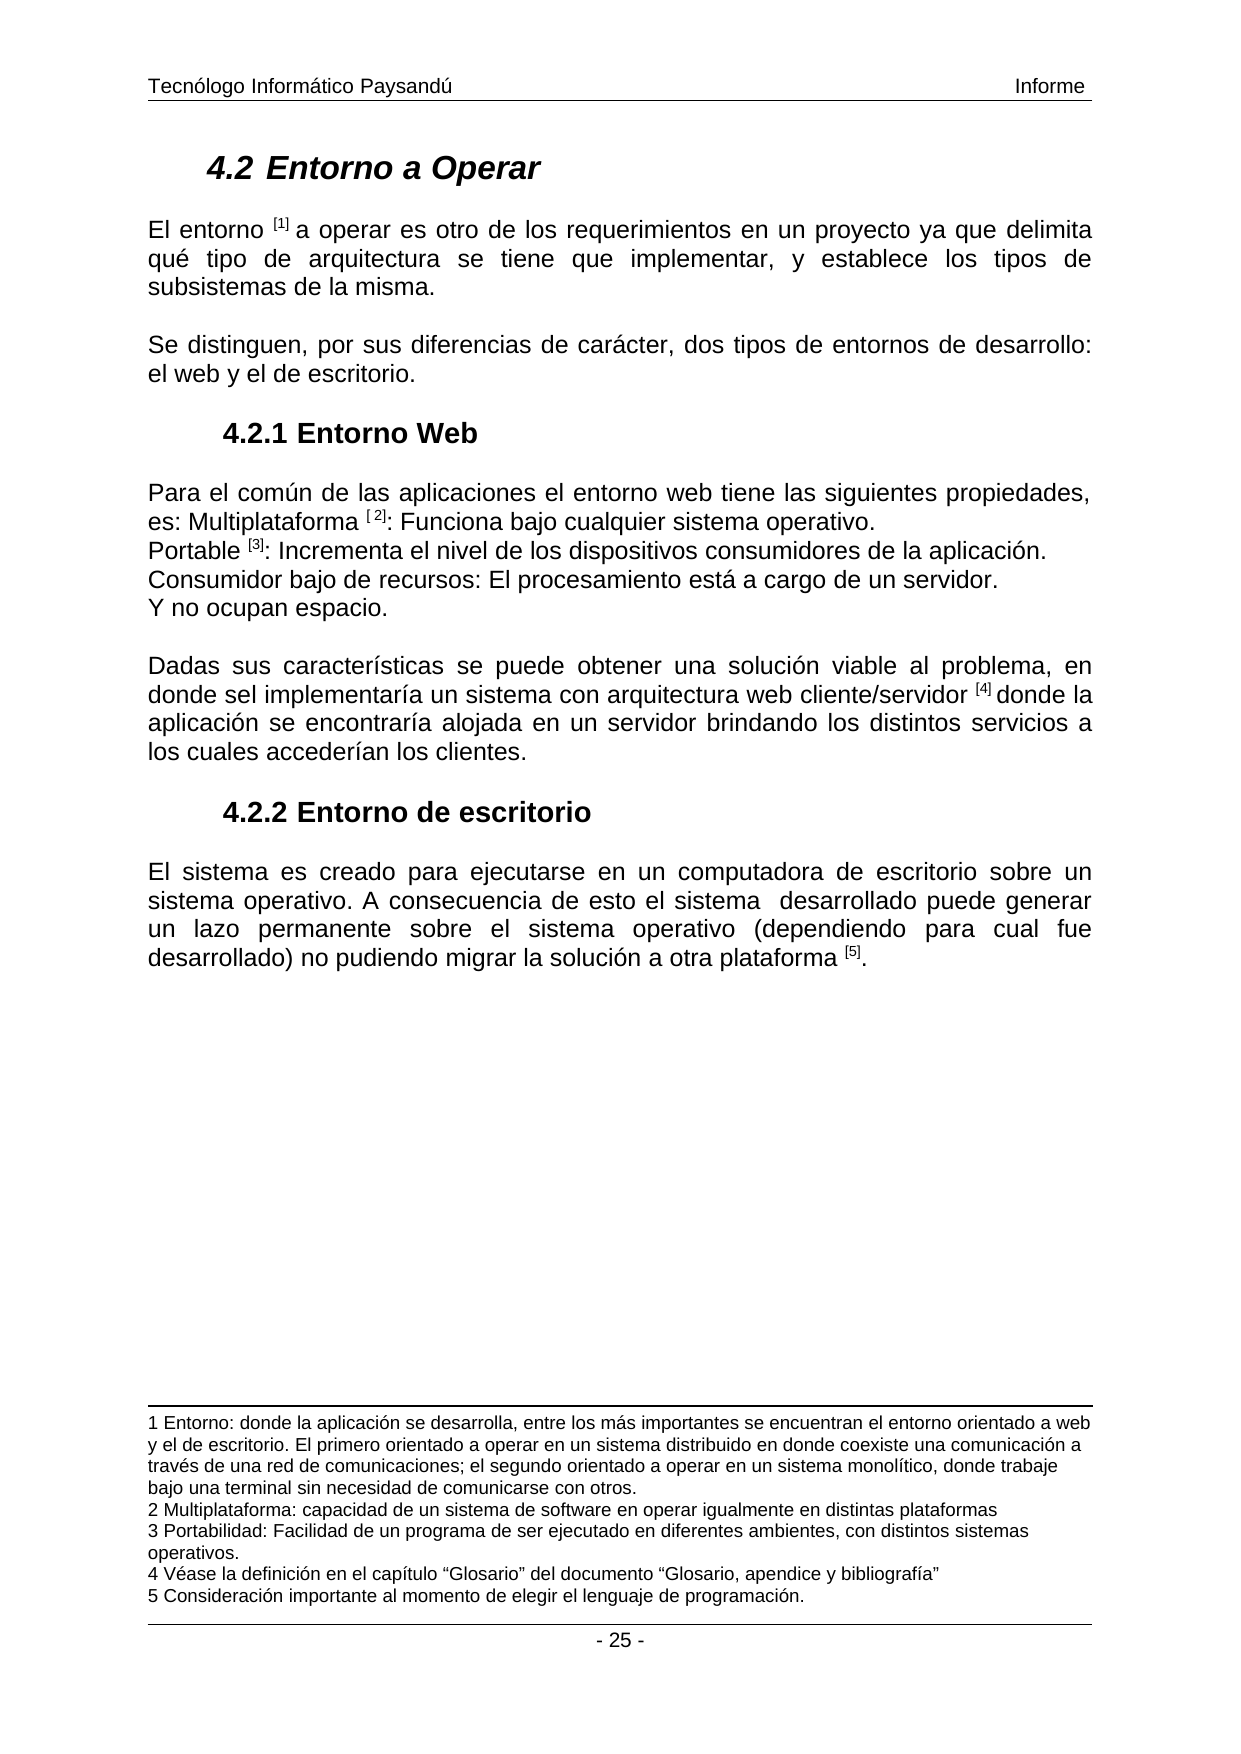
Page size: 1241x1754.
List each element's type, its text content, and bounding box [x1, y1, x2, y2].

subtitle Entorno Web [223, 416, 1092, 450]
list Portable []: Incrementa el nivel de los dispositivos consumidores de la aplicación. [148, 536, 1092, 565]
text El entorno [] a operar es otro de los requerimientos en un proyecto ya que delimita qué tipo de arquitectura se tiene que implementar, y establece los tipos de subsistemas de la misma. [148, 215, 1092, 301]
list Y no ocupan espacio. [148, 593, 1092, 622]
text Véase la definición en el capítulo “Glosario” del documento “Glosario, apendice y bibliografía” [148, 1563, 1092, 1585]
text Entorno: donde la aplicación se desarrolla, entre los más importantes se encuentran el entorno orientado a web y el de escritorio. El primero orientado a operar en un sistema distribuido en donde coexiste una comunicación a través de una red de comunicaciones; el segundo orientado a operar en un sistema monolítico, donde trabaje bajo una terminal sin necesidad de comunicarse con otros. [148, 1412, 1092, 1498]
subtitle Entorno de escritorio [223, 795, 1092, 828]
text Multiplataforma: capacidad de un sistema de software en operar igualmente en distintas plataformas [148, 1498, 1092, 1520]
text Para el común de las aplicaciones el entorno web tiene las siguientes propiedades, es: Multiplataforma [ ]: Funciona bajo cualquier sistema operativo. [148, 478, 1092, 536]
subtitle Entorno a Operar [207, 148, 1092, 186]
text El sistema es creado para ejecutarse en un computadora de escritorio sobre un sistema operativo. A consecuencia de esto el sistema desarrollado puede generar un lazo permanente sobre el sistema operativo (dependiendo para cual fue desarrollado) no pudiendo migrar la solución a otra plataforma []. [148, 857, 1092, 972]
text Consideración importante al momento de elegir el lenguaje de programación. [148, 1585, 1092, 1606]
text Dadas sus características se puede obtener una solución viable al problema, en donde sel implementaría un sistema con arquitectura web cliente/servidor [] donde la aplicación se encontraría alojada en un servidor brindando los distintos servicios a los cuales accederían los clientes. [148, 651, 1092, 766]
text Se distinguen, por sus diferencias de carácter, dos tipos de entornos de desarrollo: el web y el de escritorio. [148, 330, 1092, 387]
list Portabilidad: Facilidad de un programa de ser ejecutado en diferentes ambientes, con distintos sistemas operativos. [148, 1520, 1092, 1563]
list Consumidor bajo de recursos: El procesamiento está a cargo de un servidor. [148, 565, 1092, 593]
